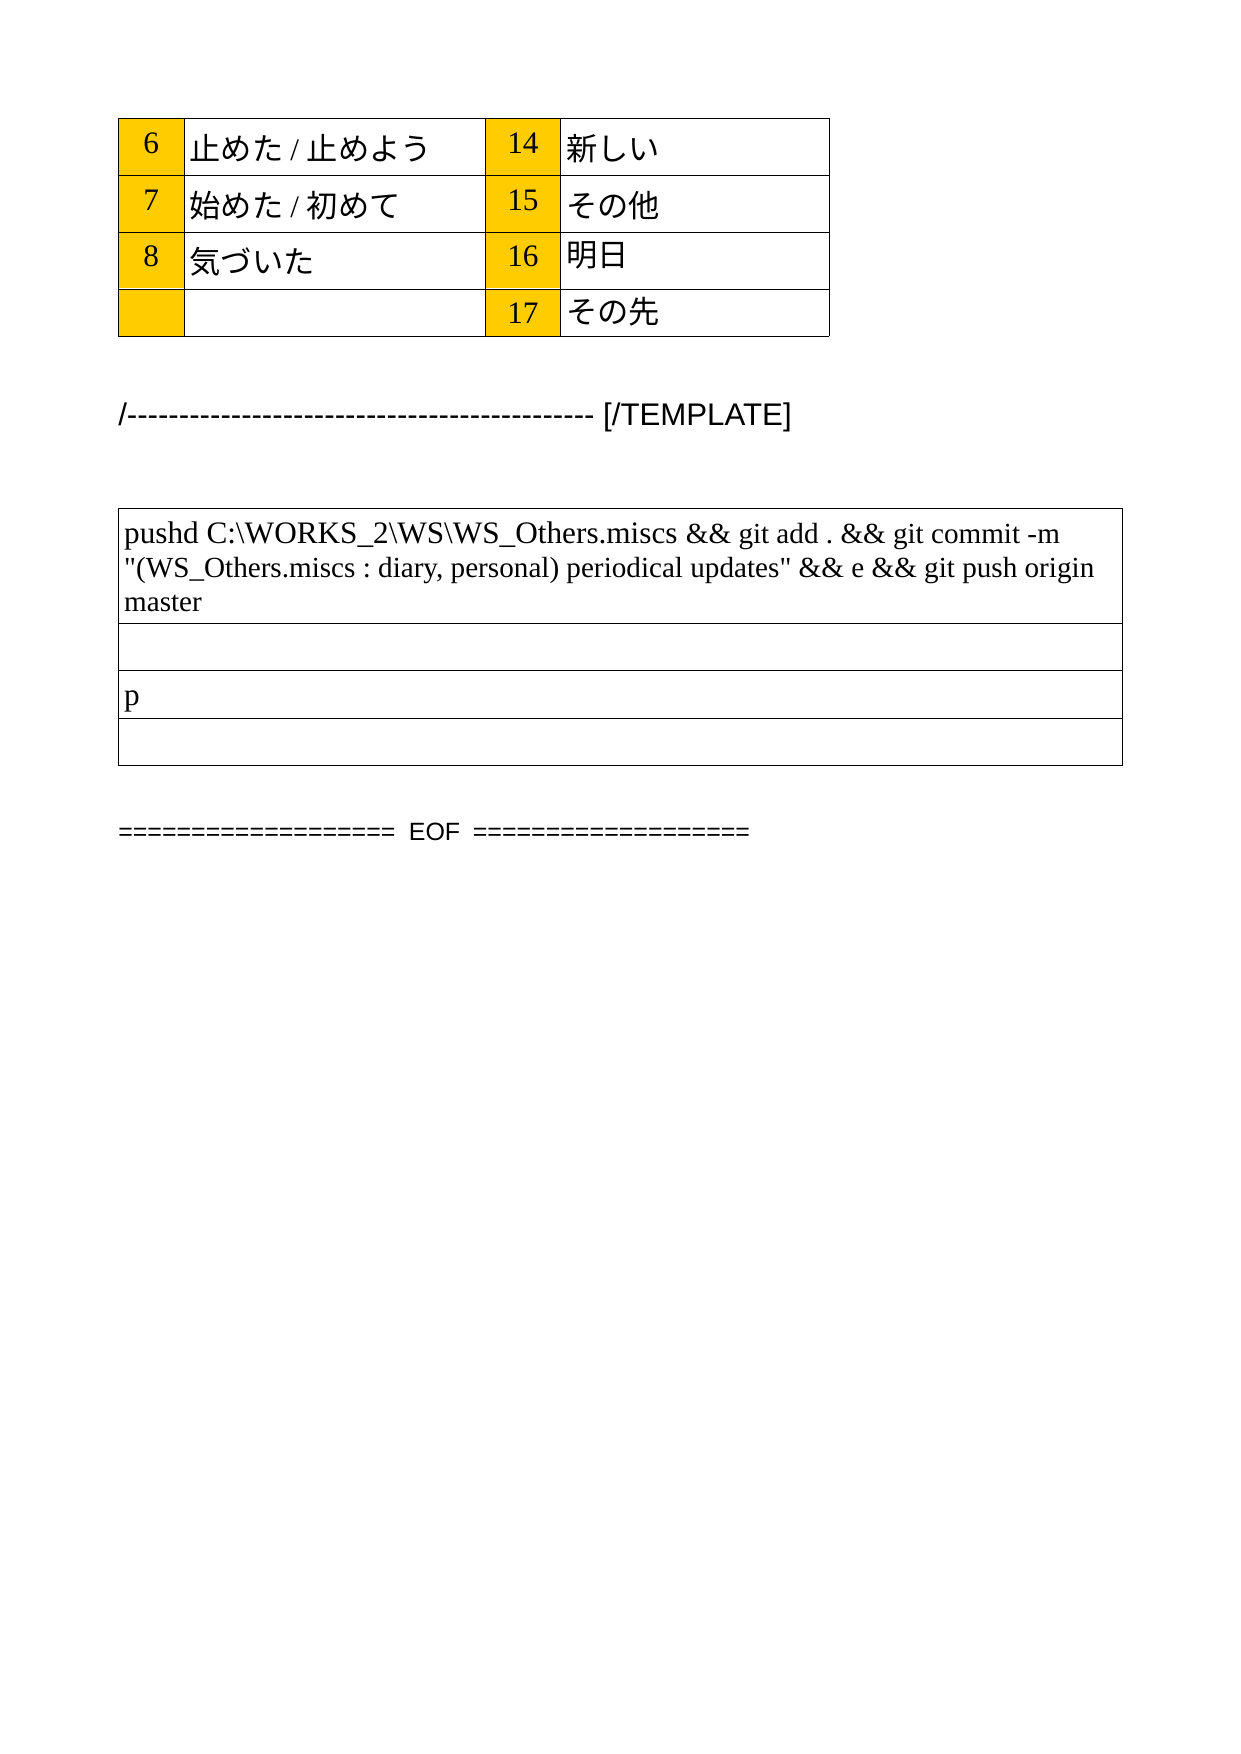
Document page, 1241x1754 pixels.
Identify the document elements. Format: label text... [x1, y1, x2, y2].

table_cell [119, 290, 184, 336]
table_cell その先 [561, 290, 829, 336]
table_cell 明日 [561, 233, 829, 288]
table_cell 14 [486, 119, 560, 175]
table_cell 6 [119, 119, 184, 175]
table_cell 7 [119, 176, 184, 232]
table_cell 16 [486, 233, 560, 288]
table_cell 止めた / 止めよう [185, 119, 485, 175]
table_cell 17 [486, 290, 560, 336]
table_cell 気づいた [185, 233, 485, 288]
text =================== EOF =================== [118, 817, 1122, 846]
table_header pushd C:\WORKS_2\WS\WS_Others.miscs && git add . && git commit -m "(WS_Others.miscs : diary, personal) periodical updates" && e && git push origin master [119, 509, 1122, 623]
table_cell [119, 624, 1122, 670]
table_cell 始めた / 初めて [185, 176, 485, 232]
table_cell その他 [561, 176, 829, 232]
table_cell [185, 290, 485, 336]
table_cell 8 [119, 233, 184, 288]
text /--------------------------------------------- [/TEMPLATE] [118, 396, 1122, 432]
table_cell [119, 719, 1122, 765]
table_cell 新しい [561, 119, 829, 175]
table_cell 15 [486, 176, 560, 232]
table_cell p [119, 671, 1122, 718]
